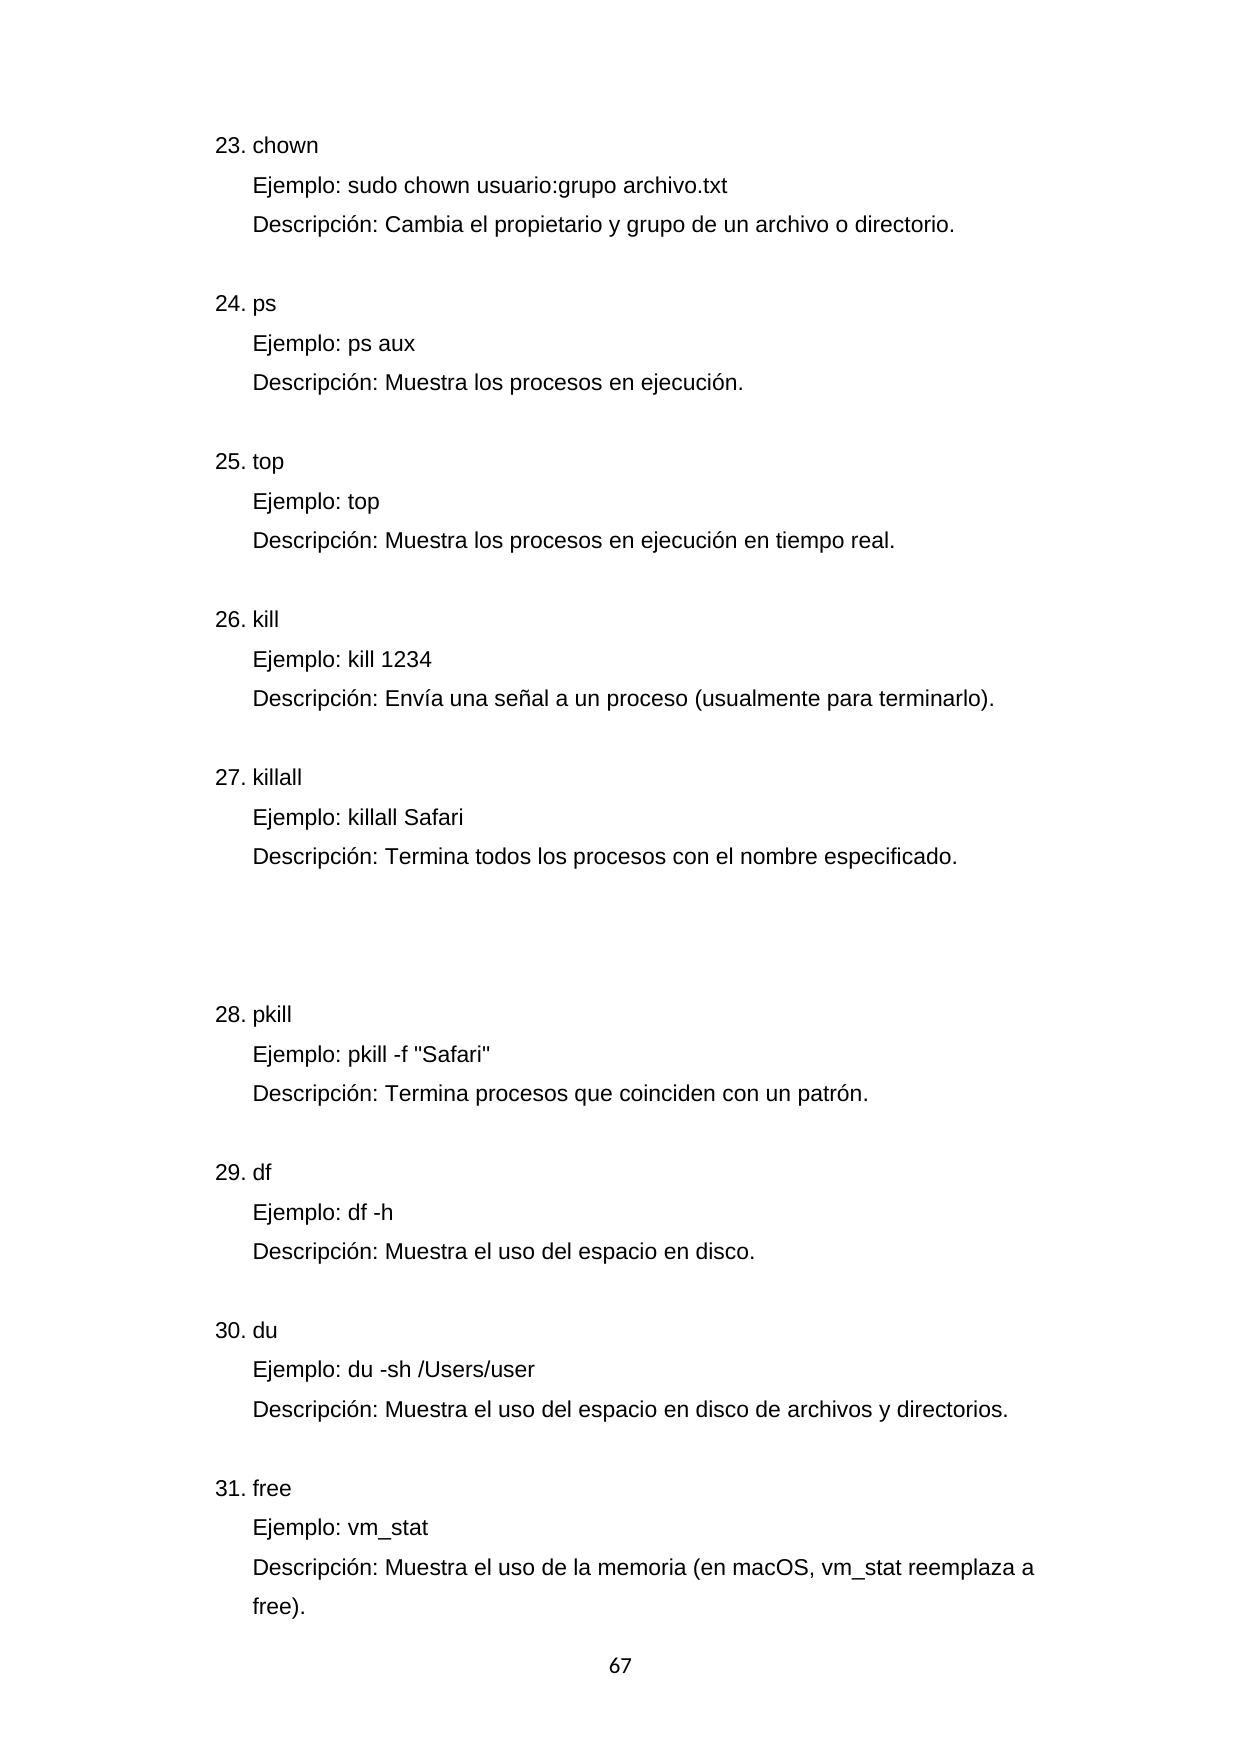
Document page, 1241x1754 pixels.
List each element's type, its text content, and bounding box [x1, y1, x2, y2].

list free Ejemplo: vm_stat Descripción: Muestra el uso de la memoria (en macOS, vm_stat reemplaza a free). [215, 1475, 1063, 1619]
list kill Ejemplo: kill 1234 Descripción: Envía una señal a un proceso (usualmente para terminarlo). [215, 606, 1063, 751]
list chown Ejemplo: sudo chown usuario:grupo archivo.txt Descripción: Cambia el propietario y grupo de un archivo o directorio. [215, 132, 1063, 277]
list killall Ejemplo: killall Safari Descripción: Termina todos los procesos con el nombre especificado. [215, 764, 1063, 988]
list ps Ejemplo: ps aux Descripción: Muestra los procesos en ejecución. [215, 290, 1063, 435]
list df Ejemplo: df -h Descripción: Muestra el uso del espacio en disco. [215, 1159, 1063, 1304]
list top Ejemplo: top Descripción: Muestra los procesos en ejecución en tiempo real. [215, 448, 1063, 593]
list pkill Ejemplo: pkill -f "Safari" Descripción: Termina procesos que coinciden con un patrón. [215, 1001, 1063, 1146]
list du Ejemplo: du -sh /Users/user Descripción: Muestra el uso del espacio en disco de archivos y directorios. [215, 1317, 1063, 1462]
